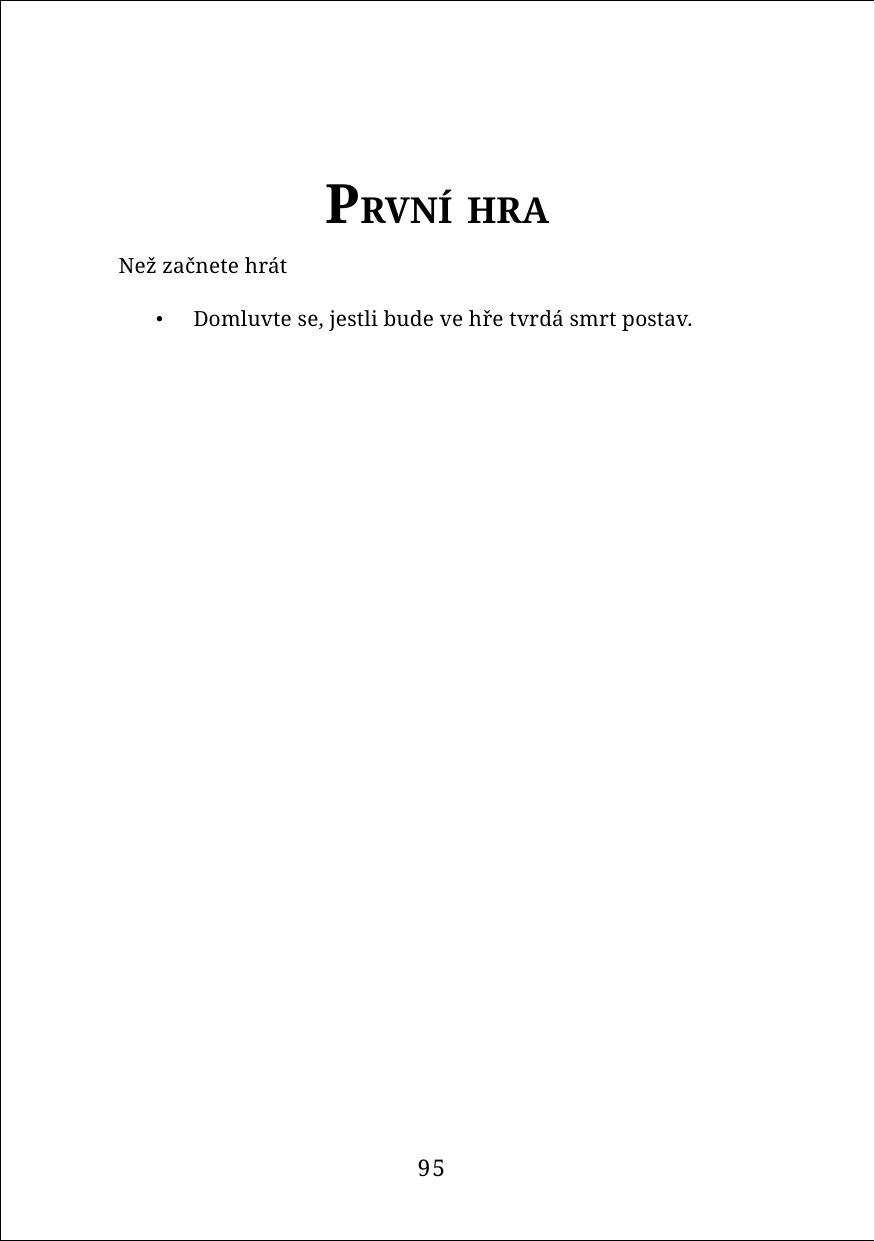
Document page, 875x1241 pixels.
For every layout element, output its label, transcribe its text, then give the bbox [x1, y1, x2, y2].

text Než začnete hrát [118, 251, 756, 279]
list Domluvte se, jestli bude ve hře tvrdá smrt postav. [156, 304, 756, 333]
subtitle První hra [118, 166, 756, 239]
